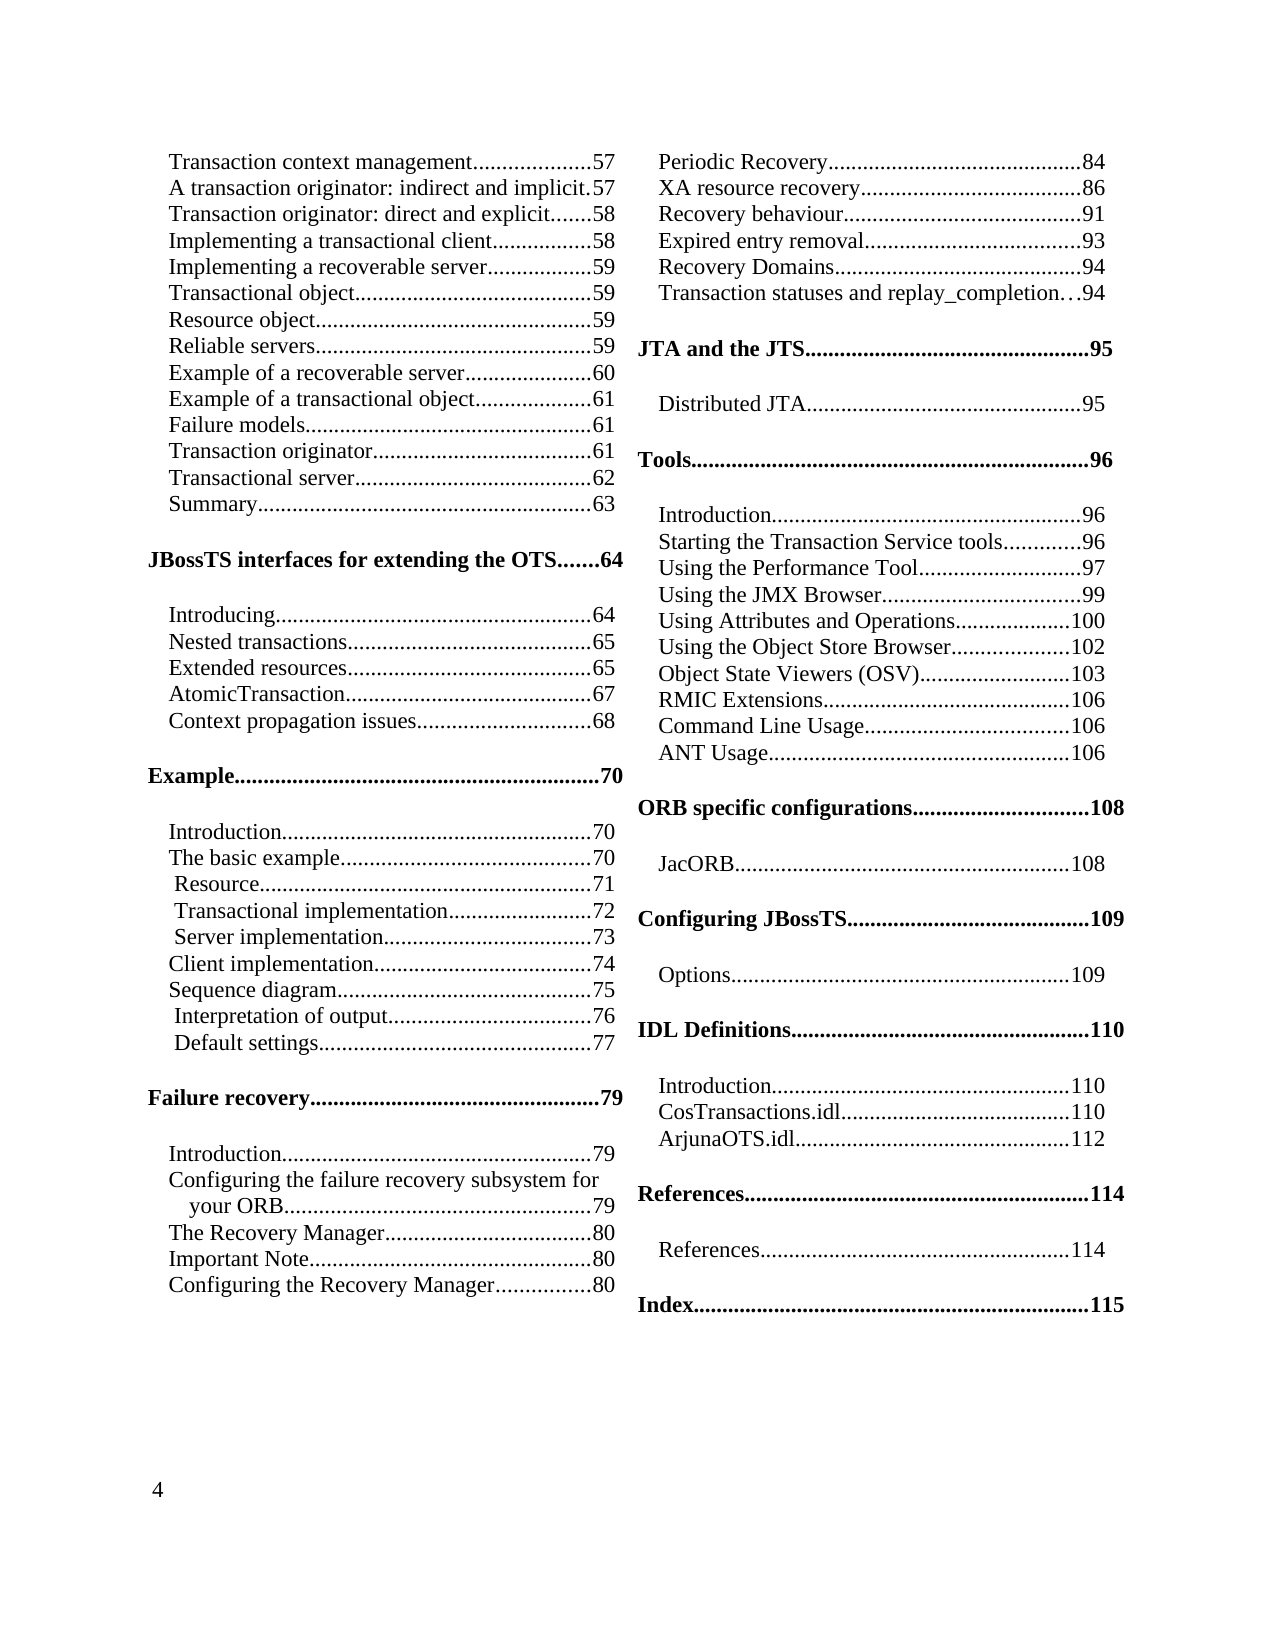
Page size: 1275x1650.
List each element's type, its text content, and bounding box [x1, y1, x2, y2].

text AtomicTransaction 67 [168, 680, 615, 707]
text Recovery behaviour 91 [658, 200, 1105, 227]
text Introduction 110 [658, 1072, 1105, 1098]
text Object State Viewers (OSV) 103 [658, 660, 1105, 686]
text Index 115 [637, 1291, 1127, 1317]
text Failure models 61 [168, 411, 615, 438]
text A transaction originator: indirect and implicit 57 [168, 174, 615, 200]
text Introduction 70 [168, 818, 615, 844]
text Example of a transactional object 61 [168, 385, 615, 411]
text Transaction statuses and replay_completion 94 [658, 279, 1105, 306]
text Transactional implementation 72 [168, 897, 615, 923]
text Reliable servers 59 [168, 332, 615, 358]
text Introduction 79 [168, 1140, 615, 1166]
text Sequence diagram 75 [168, 976, 615, 1002]
text Implementing a transactional client 58 [168, 227, 615, 253]
text XA resource recovery 86 [658, 174, 1105, 200]
text Server implementation 73 [168, 923, 615, 949]
text Transactional server 62 [168, 464, 615, 490]
text Nested transactions 65 [168, 628, 615, 654]
text Transactional object 59 [168, 279, 615, 306]
text Example 70 [148, 762, 637, 789]
text Using the Performance Tool 97 [658, 554, 1105, 581]
text Configuring the failure recovery subsystem for your ORB 79 [168, 1166, 615, 1219]
text Example of a recoverable server 60 [168, 358, 615, 385]
text Distributed JTA 95 [658, 391, 1105, 417]
text Introducing 64 [168, 601, 615, 628]
text Transaction originator 61 [168, 438, 615, 464]
text Transaction originator: direct and explicit 58 [168, 200, 615, 227]
text IDL Definitions 110 [637, 1016, 1127, 1043]
text Using the JMX Browser 99 [658, 581, 1105, 607]
text Interpretation of output 76 [168, 1002, 615, 1029]
text Tools 96 [637, 446, 1127, 472]
text Default settings 77 [168, 1029, 615, 1055]
text The basic example 70 [168, 844, 615, 871]
text Command Line Usage 106 [658, 712, 1105, 739]
text Failure recovery 79 [148, 1084, 637, 1111]
text Configuring JBossTS 109 [637, 905, 1127, 932]
text References 114 [637, 1180, 1127, 1206]
text Client implementation 74 [168, 949, 615, 976]
text ANT Usage 106 [658, 739, 1105, 765]
text Expired entry removal 93 [658, 227, 1105, 253]
text Implementing a recoverable server 59 [168, 253, 615, 279]
text Summary 63 [168, 490, 615, 517]
text CosTransactions.idl 110 [658, 1098, 1105, 1124]
text ORB specific configurations 108 [637, 794, 1127, 821]
text JBossTS interfaces for extending the OTS 64 [148, 546, 637, 572]
text RMIC Extensions 106 [658, 686, 1105, 712]
text Introduction 96 [658, 502, 1105, 528]
text JacORB 108 [658, 850, 1105, 876]
text Options 109 [658, 961, 1105, 987]
text Context propagation issues 68 [168, 707, 615, 733]
text Important Note 80 [168, 1245, 615, 1271]
text Resource 71 [168, 871, 615, 897]
text Using Attributes and Operations 100 [658, 607, 1105, 633]
text References 114 [658, 1236, 1105, 1262]
text Resource object 59 [168, 306, 615, 332]
text Periodic Recovery 84 [658, 148, 1105, 174]
text Configuring the Recovery Manager 80 [168, 1271, 615, 1298]
text Extended resources 65 [168, 654, 615, 680]
text Recovery Domains 94 [658, 253, 1105, 279]
text Using the Object Store Browser 102 [658, 633, 1105, 660]
text Transaction context management 57 [168, 148, 615, 174]
text The Recovery Manager 80 [168, 1219, 615, 1245]
text Starting the Transaction Service tools 96 [658, 528, 1105, 554]
text ArjunaOTS.idl 112 [658, 1124, 1105, 1151]
text JTA and the JTS 95 [637, 335, 1127, 361]
